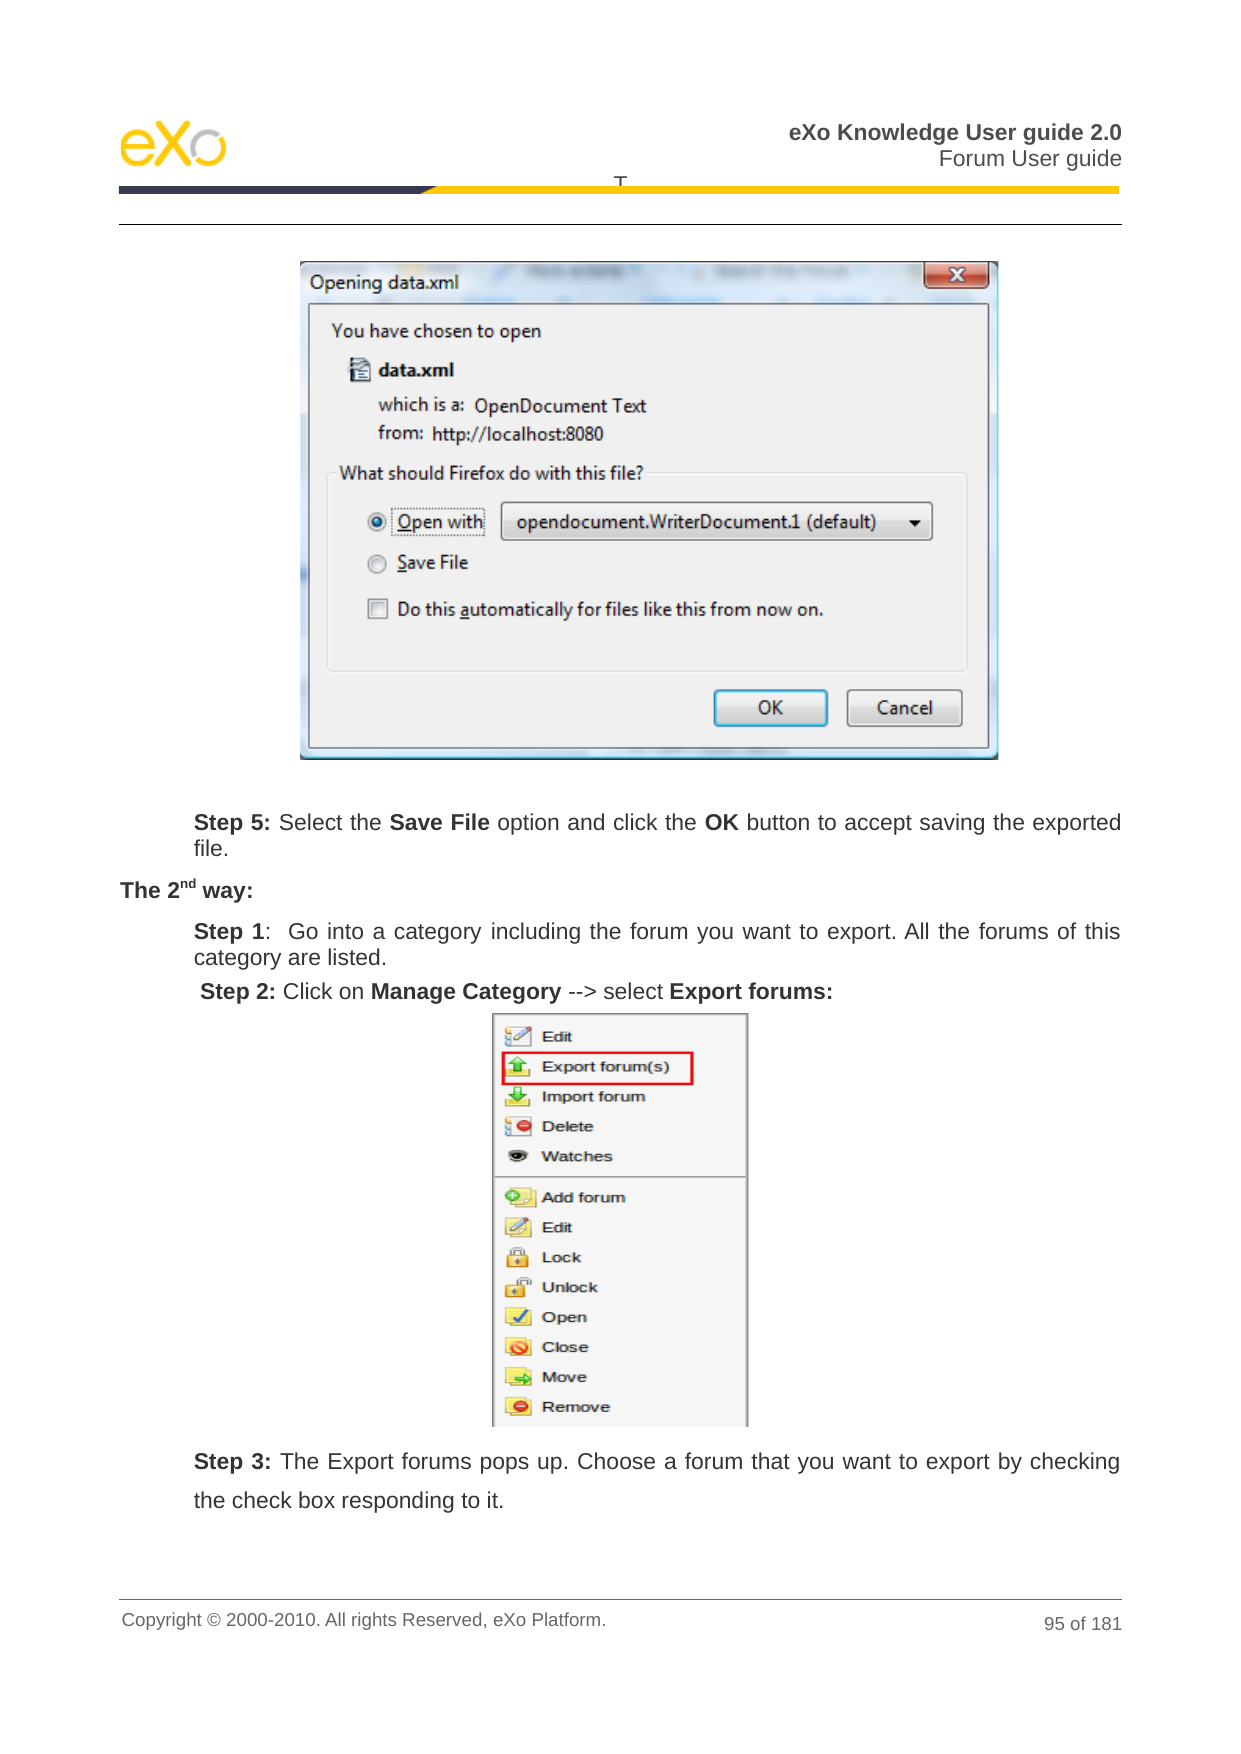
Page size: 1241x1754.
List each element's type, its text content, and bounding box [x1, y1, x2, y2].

list The 2nd way: [82, 877, 1122, 903]
picture [492, 1013, 749, 1427]
picture [300, 261, 999, 760]
picture [120, 120, 227, 167]
list Step 2: Click on Manage Category --> select Export forums: [156, 978, 1122, 1004]
list Step 1: Go into a category including the forum you want to export. All the forums of this category are listed. [156, 918, 1122, 971]
list Step 5: Select the Save File option and click the OK button to accept saving the exported file. [156, 809, 1122, 862]
list Step 3: The Export forums pops up. Choose a forum that you want to export by checking the check box responding to it. [156, 1427, 1122, 1513]
picture [118, 186, 1119, 194]
